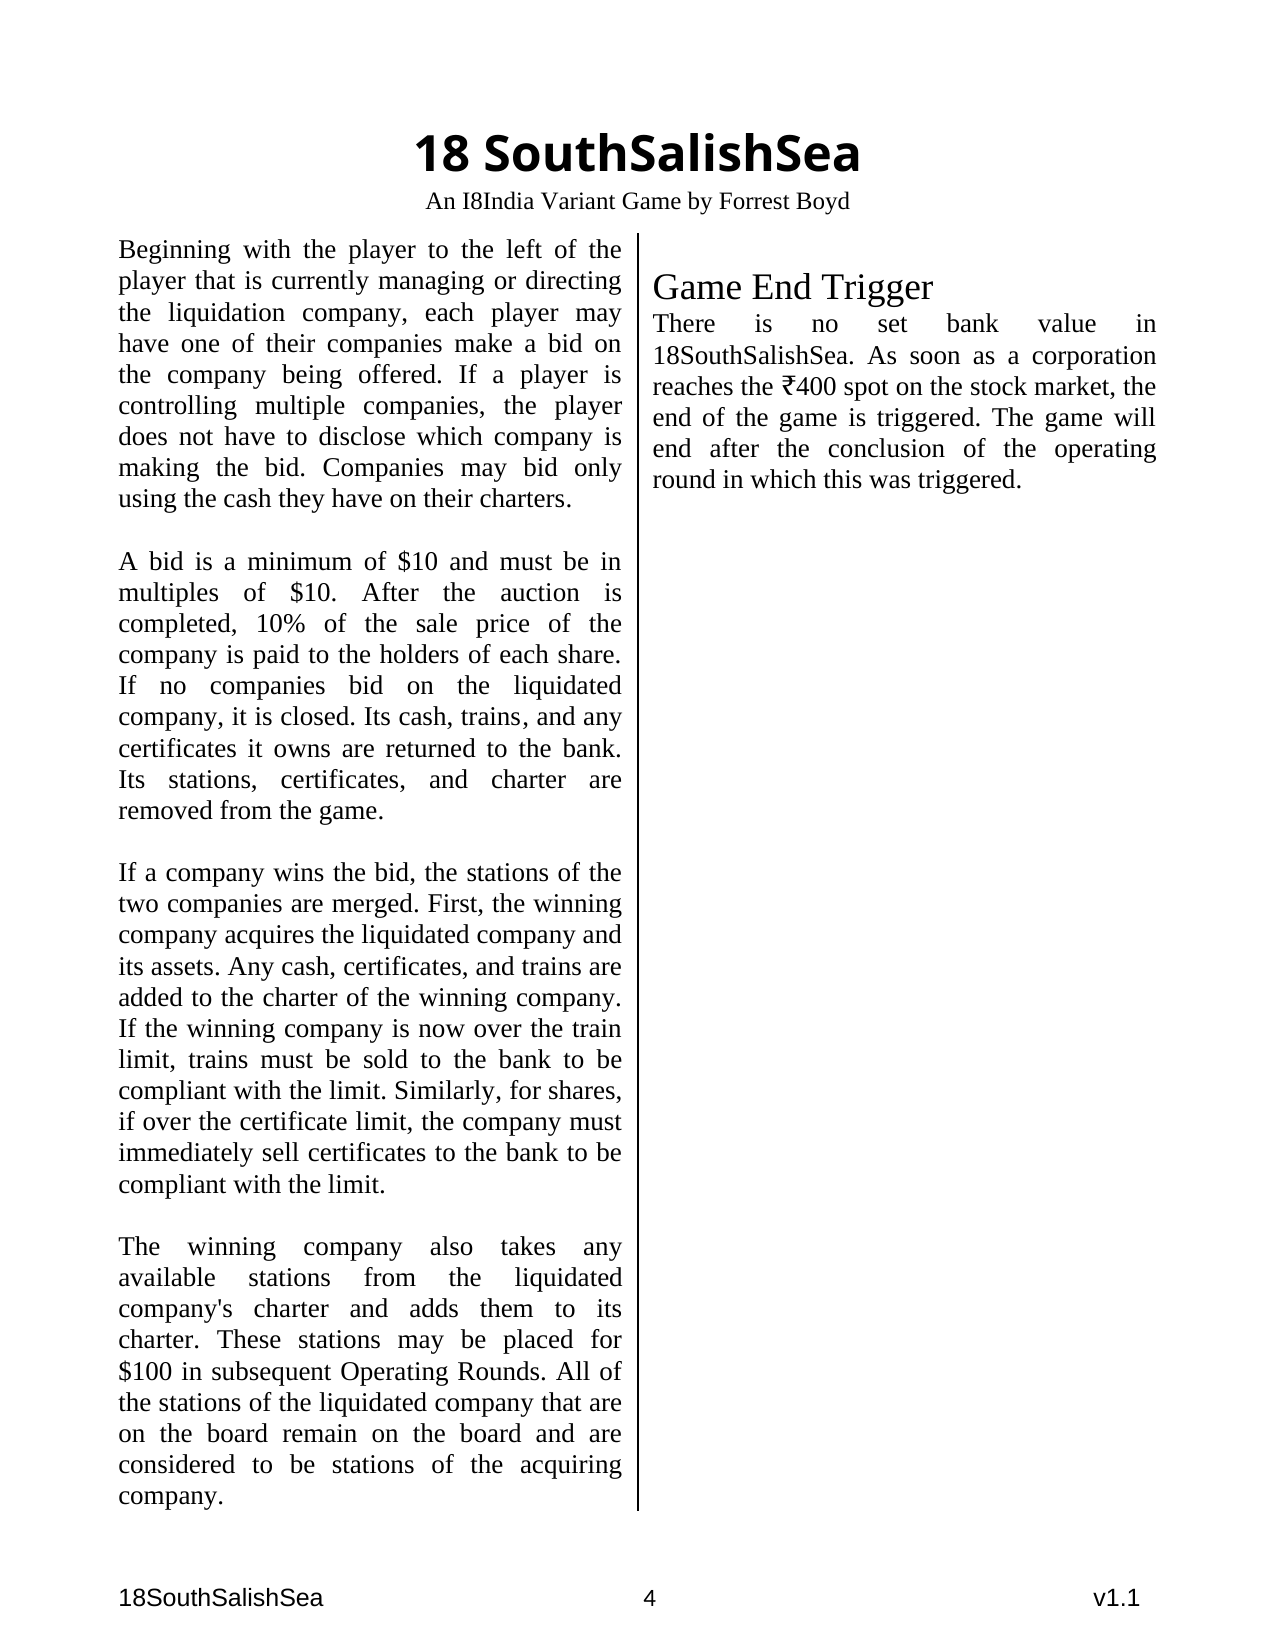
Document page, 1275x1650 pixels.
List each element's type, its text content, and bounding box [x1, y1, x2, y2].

text Beginning with the player to the left of the player that is currently managing or directing the liquidation company, each player may have one of their companies make a bid on the company being offered. If a player is controlling multiple companies, the player does not have to disclose which company is making the bid. Companies may bid only using the cash they have on their charters. [118, 233, 622, 514]
text A bid is a minimum of $10 and must be in multiples of $10. After the auction is completed, 10% of the sale price of the company is paid to the holders of each share. If no companies bid on the liquidated company, it is closed. Its cash, trains, and any certificates it owns are returned to the bank. Its stations, certificates, and charter are removed from the game. [118, 545, 622, 825]
text There is no set bank value in 18SouthSalishSea. As soon as a corporation reaches the ₹400 spot on the stock market, the end of the game is triggered. The game will end after the conclusion of the operating round in which this was triggered. [652, 308, 1157, 494]
text Game End Trigger [652, 264, 1157, 308]
text The winning company also takes any available stations from the liquidated company's charter and adds them to its charter. These stations may be placed for $100 in subsequent Operating Rounds. All of the stations of the liquidated company that are on the board remain on the board and are considered to be stations of the acquiring company. [118, 1230, 622, 1510]
text If a company wins the bid, the stations of the two companies are merged. First, the winning company acquires the liquidated company and its assets. Any cash, certificates, and trains are added to the charter of the winning company. If the winning company is now over the train limit, trains must be sold to the bank to be compliant with the limit. Similarly, for shares, if over the certificate limit, the company must immediately sell certificates to the bank to be compliant with the limit. [118, 856, 622, 1199]
